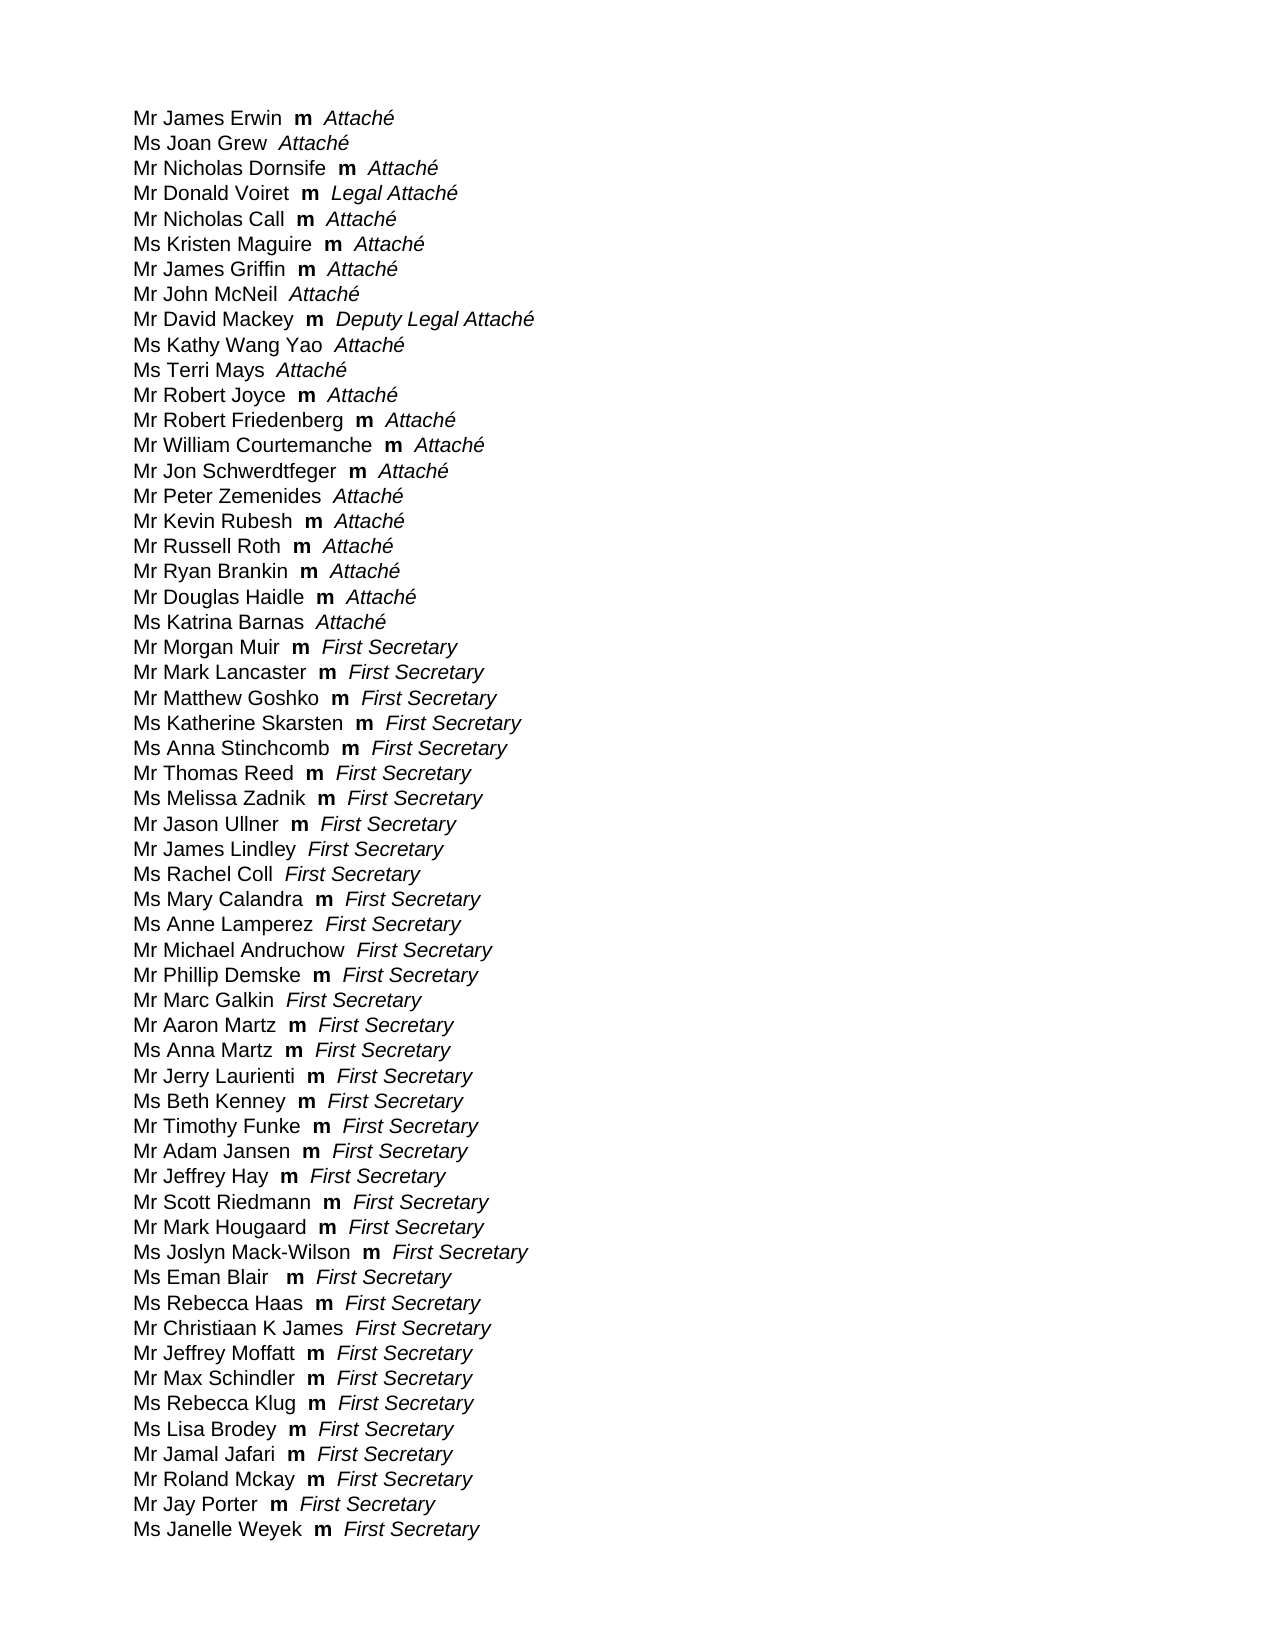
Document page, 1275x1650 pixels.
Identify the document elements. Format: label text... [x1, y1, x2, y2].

text Mr Michael Andruchow First Secretary [133, 937, 1179, 961]
text Mr Adam Jansen m First Secretary [133, 1139, 1179, 1163]
text Mr James Lindley First Secretary [133, 837, 1179, 861]
text Mr Nicholas Dornsife m Attaché [133, 156, 1179, 180]
text Mr Scott Riedmann m First Secretary [133, 1189, 1179, 1213]
text Ms Mary Calandra m First Secretary [133, 887, 1179, 911]
text Mr Mark Lancaster m First Secretary [133, 660, 1179, 684]
text Mr Aaron Martz m First Secretary [133, 1013, 1179, 1037]
text Mr David Mackey m Deputy Legal Attaché [133, 307, 1179, 331]
text Mr Roland Mckay m First Secretary [133, 1467, 1179, 1491]
text Mr William Courtemanche m Attaché [133, 433, 1179, 457]
text Mr Robert Joyce m Attaché [133, 383, 1179, 407]
text Mr Kevin Rubesh m Attaché [133, 509, 1179, 533]
text Mr Thomas Reed m First Secretary [133, 761, 1179, 785]
text Ms Joslyn Mack-Wilson m First Secretary [133, 1240, 1179, 1264]
text Mr Phillip Demske m First Secretary [133, 963, 1179, 987]
text Mr Morgan Muir m First Secretary [133, 635, 1179, 659]
text Mr Jeffrey Hay m First Secretary [133, 1164, 1179, 1188]
text Ms Beth Kenney m First Secretary [133, 1089, 1179, 1113]
text Mr Timothy Funke m First Secretary [133, 1114, 1179, 1138]
text Ms Lisa Brodey m First Secretary [133, 1416, 1179, 1440]
text Mr Jerry Laurienti m First Secretary [133, 1063, 1179, 1087]
text Mr Jeffrey Moffatt m First Secretary [133, 1341, 1179, 1365]
text Mr Russell Roth m Attaché [133, 534, 1179, 558]
text Ms Joan Grew Attaché [133, 131, 1179, 155]
text Ms Anna Martz m First Secretary [133, 1038, 1179, 1062]
text Ms Anna Stinchcomb m First Secretary [133, 736, 1179, 760]
text Mr James Griffin m Attaché [133, 257, 1179, 281]
text Mr Nicholas Call m Attaché [133, 206, 1179, 230]
text Mr Ryan Brankin m Attaché [133, 559, 1179, 583]
text Ms Melissa Zadnik m First Secretary [133, 786, 1179, 810]
text Ms Rachel Coll First Secretary [133, 862, 1179, 886]
text Ms Katrina Barnas Attaché [133, 610, 1179, 634]
text Mr Christiaan K James First Secretary [133, 1316, 1179, 1339]
text Ms Janelle Weyek m First Secretary [133, 1517, 1179, 1541]
text Mr Jamal Jafari m First Secretary [133, 1442, 1179, 1466]
text Mr Mark Hougaard m First Secretary [133, 1215, 1179, 1239]
text Ms Kathy Wang Yao Attaché [133, 332, 1179, 356]
text Ms Rebecca Klug m First Secretary [133, 1391, 1179, 1415]
text Mr Matthew Goshko m First Secretary [133, 685, 1179, 709]
text Mr Jay Porter m First Secretary [133, 1492, 1179, 1516]
text Mr Jason Ullner m First Secretary [133, 811, 1179, 835]
text Mr Marc Galkin First Secretary [133, 988, 1179, 1012]
text Mr Douglas Haidle m Attaché [133, 584, 1179, 608]
text Mr John McNeil Attaché [133, 282, 1179, 306]
text Mr Peter Zemenides Attaché [133, 484, 1179, 508]
text Ms Eman Blair m First Secretary [133, 1265, 1179, 1289]
text Ms Anne Lamperez First Secretary [133, 912, 1179, 936]
text Mr Donald Voiret m Legal Attaché [133, 181, 1179, 205]
text Ms Kristen Maguire m Attaché [133, 232, 1179, 256]
text Ms Terri Mays Attaché [133, 358, 1179, 382]
text Mr Max Schindler m First Secretary [133, 1366, 1179, 1390]
text Ms Katherine Skarsten m First Secretary [133, 711, 1179, 734]
text Mr Jon Schwerdtfeger m Attaché [133, 458, 1179, 482]
text Mr James Erwin m Attaché [133, 106, 1179, 129]
text Mr Robert Friedenberg m Attaché [133, 408, 1179, 432]
text Ms Rebecca Haas m First Secretary [133, 1290, 1179, 1314]
